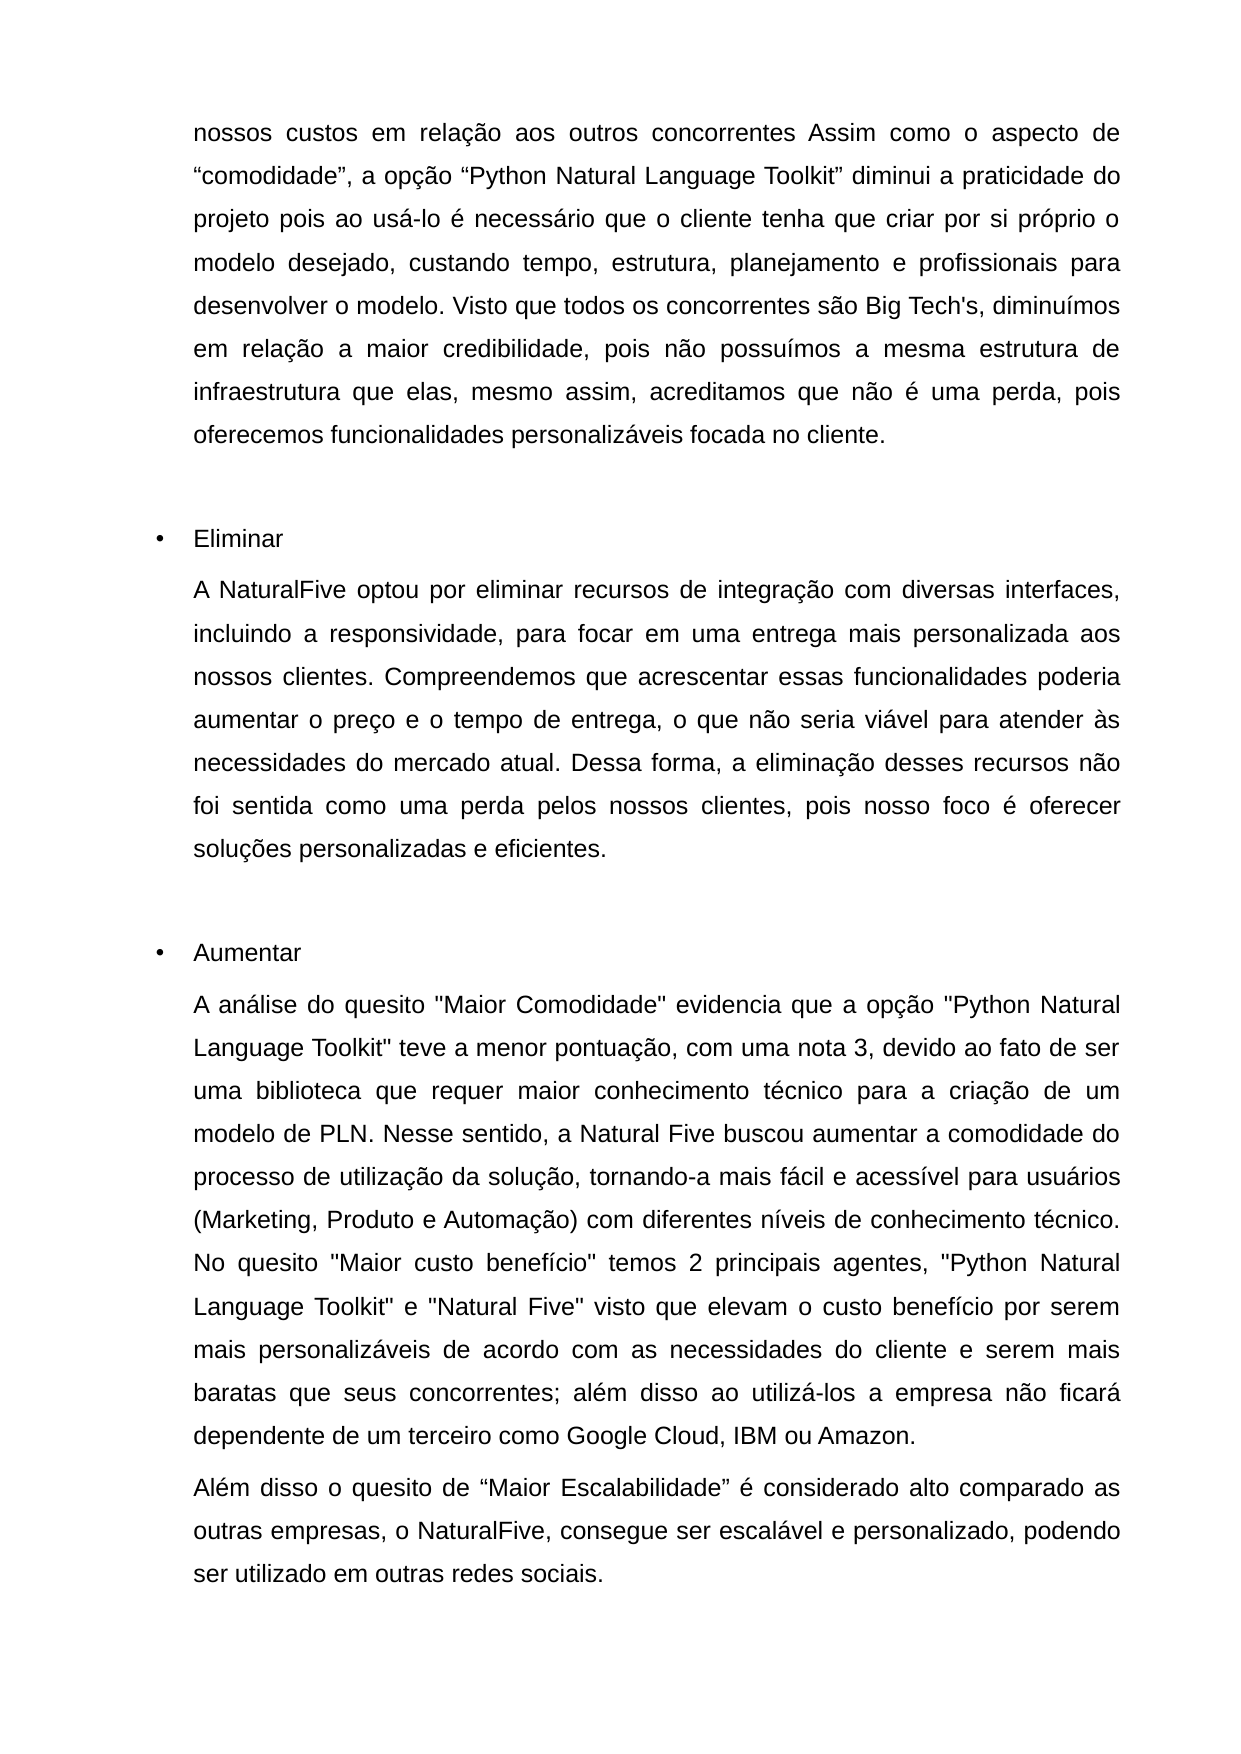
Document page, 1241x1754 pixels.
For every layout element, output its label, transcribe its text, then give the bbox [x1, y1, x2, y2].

list nossos custos em relação aos outros concorrentes Assim como o aspecto de “comodidade”, a opção “Python Natural Language Toolkit” diminui a praticidade do projeto pois ao usá-lo é necessário que o cliente tenha que criar por si próprio o modelo desejado, custando tempo, estrutura, planejamento e profissionais para desenvolver o modelo. Visto que todos os concorrentes são Big Tech's, diminuímos em relação a maior credibilidade, pois não possuímos a mesma estrutura de infraestrutura que elas, mesmo assim, acreditamos que não é uma perda, pois oferecemos funcionalidades personalizáveis focada no cliente. [156, 118, 1122, 449]
list Além disso o quesito de “Maior Escalabilidade” é considerado alto comparado as outras empresas, o NaturalFive, consegue ser escalável e personalizado, podendo ser utilizado em outras redes sociais. [156, 1473, 1122, 1588]
list A análise do quesito "Maior Comodidade" evidencia que a opção "Python Natural Language Toolkit" teve a menor pontuação, com uma nota 3, devido ao fato de ser uma biblioteca que requer maior conhecimento técnico para a criação de um modelo de PLN. Nesse sentido, a Natural Five buscou aumentar a comodidade do processo de utilização da solução, tornando-a mais fácil e acessível para usuários (Marketing, Produto e Automação) com diferentes níveis de conhecimento técnico. No quesito "Maior custo benefício" temos 2 principais agentes, "Python Natural Language Toolkit" e "Natural Five" visto que elevam o custo benefício por serem mais personalizáveis de acordo com as necessidades do cliente e serem mais baratas que seus concorrentes; além disso ao utilizá-los a empresa não ficará dependente de um terceiro como Google Cloud, IBM ou Amazon. [156, 990, 1122, 1450]
list Aumentar [156, 938, 1122, 967]
list Eliminar [156, 523, 1122, 552]
list A NaturalFive optou por eliminar recursos de integração com diversas interfaces, incluindo a responsividade, para focar em uma entrega mais personalizada aos nossos clientes. Compreendemos que acrescentar essas funcionalidades poderia aumentar o preço e o tempo de entrega, o que não seria viável para atender às necessidades do mercado atual. Dessa forma, a eliminação desses recursos não foi sentida como uma perda pelos nossos clientes, pois nosso foco é oferecer soluções personalizadas e eficientes. [156, 575, 1122, 863]
